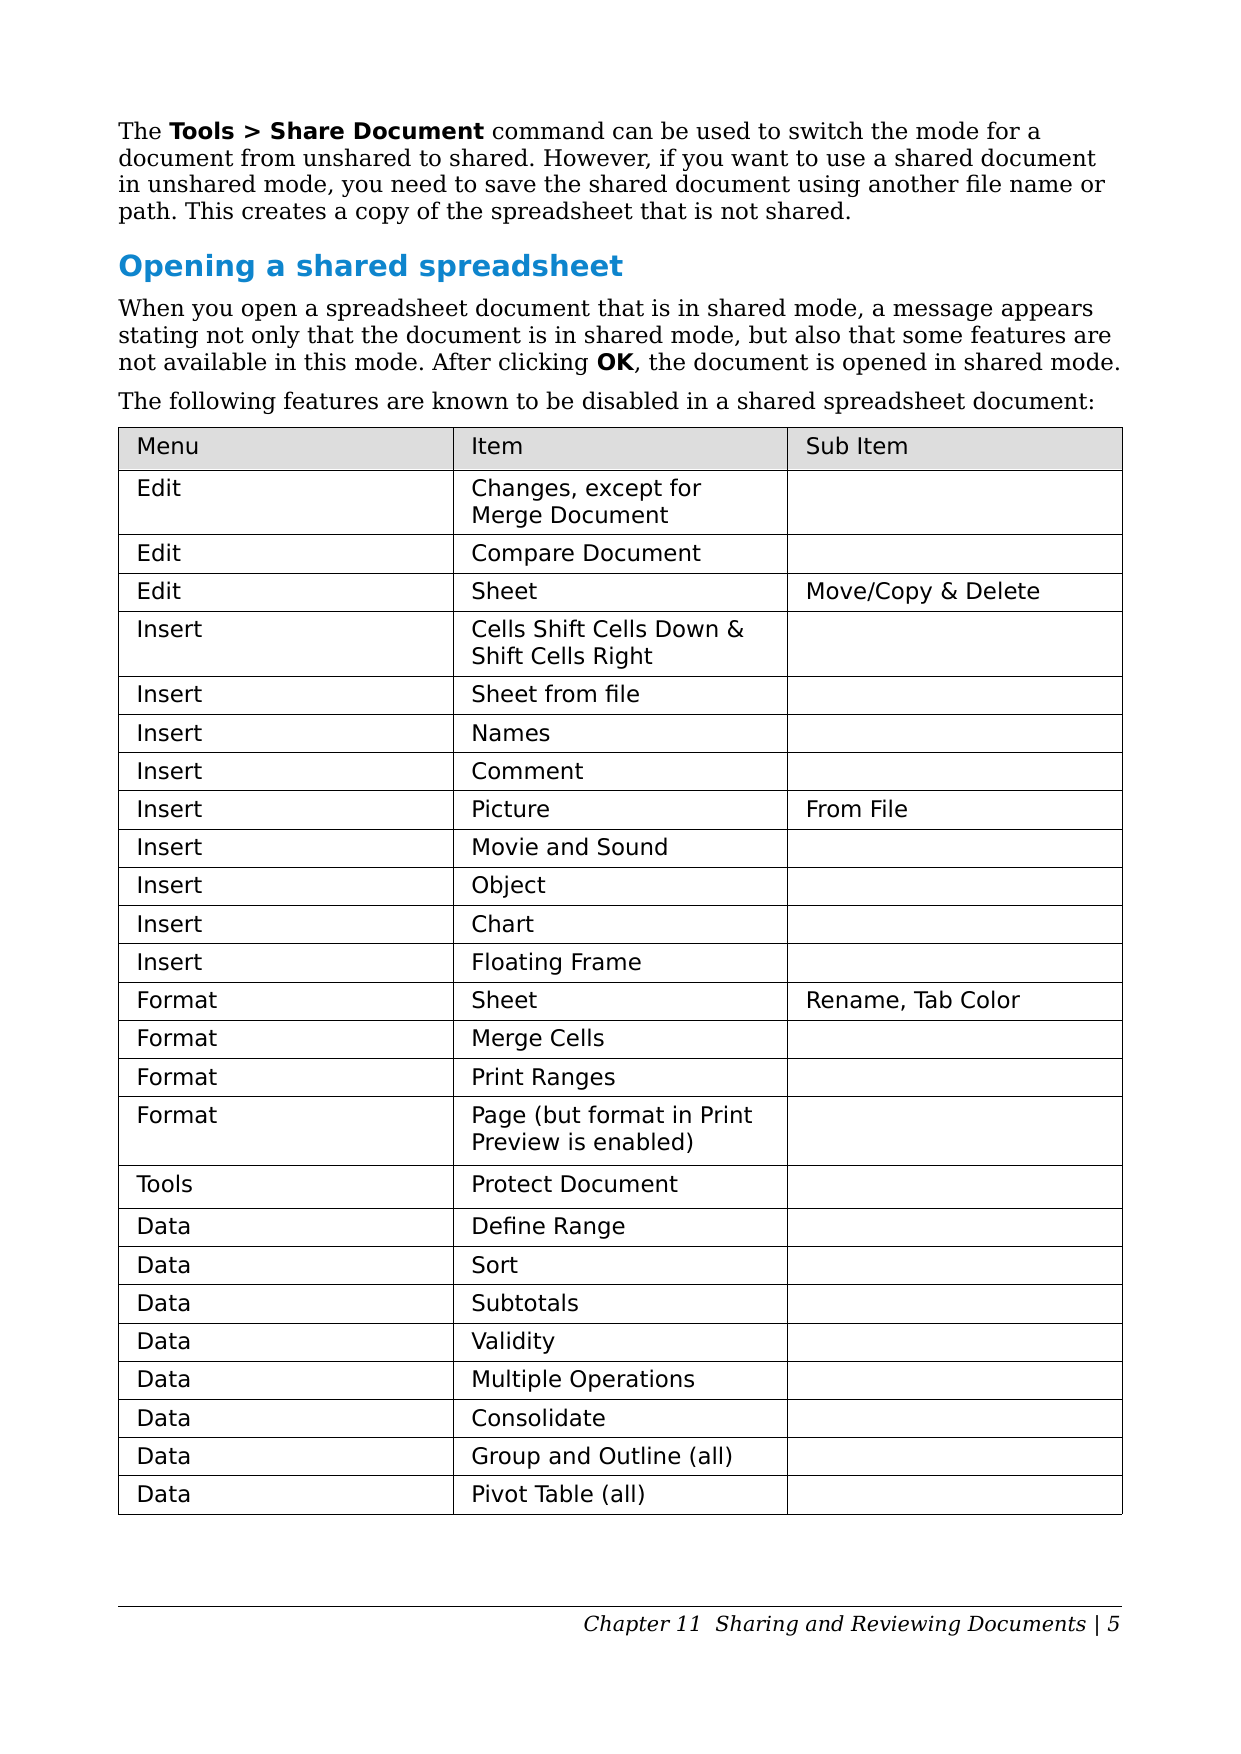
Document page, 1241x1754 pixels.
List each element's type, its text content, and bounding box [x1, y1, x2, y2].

table_cell [788, 471, 1122, 534]
table_cell Data [119, 1247, 453, 1284]
table_cell Format [119, 1059, 453, 1096]
table_cell Insert [119, 753, 453, 790]
table_header Item [454, 428, 787, 469]
table_cell [788, 1476, 1122, 1513]
table_cell [788, 1209, 1122, 1246]
table_header Sub Item [788, 428, 1122, 469]
table_cell Cells Shift Cells Down & Shift Cells Right [454, 612, 787, 676]
table_cell [788, 1285, 1122, 1322]
table_cell Sort [454, 1247, 787, 1284]
subtitle Opening a shared spreadsheet [118, 249, 1122, 283]
table_cell [788, 715, 1122, 752]
table_cell Insert [119, 612, 453, 676]
table_cell [788, 830, 1122, 867]
table_cell Group and Outline (all) [454, 1438, 787, 1475]
table_cell Insert [119, 868, 453, 905]
table_cell Compare Document [454, 535, 787, 573]
text When you open a spreadsheet document that is in shared mode, a message appears stating not only that the document is in shared mode, but also that some features are not available in this mode. After clicking OK, the document is opened in shared mode. [118, 295, 1122, 375]
table_cell Insert [119, 791, 453, 829]
table_cell [788, 1324, 1122, 1361]
table_cell Rename, Tab Color [788, 983, 1122, 1020]
table_cell Edit [119, 574, 453, 611]
table_cell Insert [119, 906, 453, 943]
table_header Menu [119, 428, 453, 469]
table_cell [788, 1021, 1122, 1058]
table_cell Move/Copy & Delete [788, 574, 1122, 611]
table_cell Edit [119, 471, 453, 534]
table_cell Print Ranges [454, 1059, 787, 1096]
table_cell Edit [119, 535, 453, 573]
table_cell Insert [119, 944, 453, 982]
table_cell Protect Document [454, 1166, 787, 1208]
table_cell From File [788, 791, 1122, 829]
table_cell [788, 612, 1122, 676]
table_cell [788, 1400, 1122, 1437]
table_cell [788, 1097, 1122, 1165]
table_cell Multiple Operations [454, 1362, 787, 1399]
table_cell [788, 1362, 1122, 1399]
table_cell Data [119, 1400, 453, 1437]
table_cell [788, 677, 1122, 714]
table_cell Data [119, 1438, 453, 1475]
table_cell Data [119, 1362, 453, 1399]
text The following features are known to be disabled in a shared spreadsheet document: [118, 388, 1122, 414]
table_cell Subtotals [454, 1285, 787, 1322]
table_cell Sheet from file [454, 677, 787, 714]
table_cell Merge Cells [454, 1021, 787, 1058]
table_cell Chart [454, 906, 787, 943]
table_cell [788, 1059, 1122, 1096]
table_cell Insert [119, 715, 453, 752]
table_cell [788, 1247, 1122, 1284]
table_cell Sheet [454, 983, 787, 1020]
table_cell [788, 906, 1122, 943]
table_cell Data [119, 1209, 453, 1246]
table_cell Page (but format in Print Preview is enabled) [454, 1097, 787, 1165]
table_cell Format [119, 1021, 453, 1058]
table_cell Data [119, 1285, 453, 1322]
table_cell Names [454, 715, 787, 752]
table_cell Object [454, 868, 787, 905]
table_cell Define Range [454, 1209, 787, 1246]
table_cell Insert [119, 830, 453, 867]
table_cell [788, 1438, 1122, 1475]
table_cell Movie and Sound [454, 830, 787, 867]
table_cell Tools [119, 1166, 453, 1208]
text The Tools > Share Document command can be used to switch the mode for a document from unshared to shared. However, if you want to use a shared document in unshared mode, you need to save the shared document using another file name or path. This creates a copy of the spreadsheet that is not shared. [118, 118, 1122, 225]
table_cell Picture [454, 791, 787, 829]
table_cell Format [119, 983, 453, 1020]
table_cell [788, 535, 1122, 573]
table_cell Insert [119, 677, 453, 714]
table_cell Data [119, 1324, 453, 1361]
table_cell [788, 753, 1122, 790]
table_cell Consolidate [454, 1400, 787, 1437]
table_cell Sheet [454, 574, 787, 611]
table_cell Pivot Table (all) [454, 1476, 787, 1513]
table_cell Comment [454, 753, 787, 790]
table_cell [788, 1166, 1122, 1208]
table_cell Validity [454, 1324, 787, 1361]
table_cell Data [119, 1476, 453, 1513]
table_cell Format [119, 1097, 453, 1165]
table_cell [788, 944, 1122, 982]
table_cell Floating Frame [454, 944, 787, 982]
table_cell Changes, except for Merge Document [454, 471, 787, 534]
table_cell [788, 868, 1122, 905]
